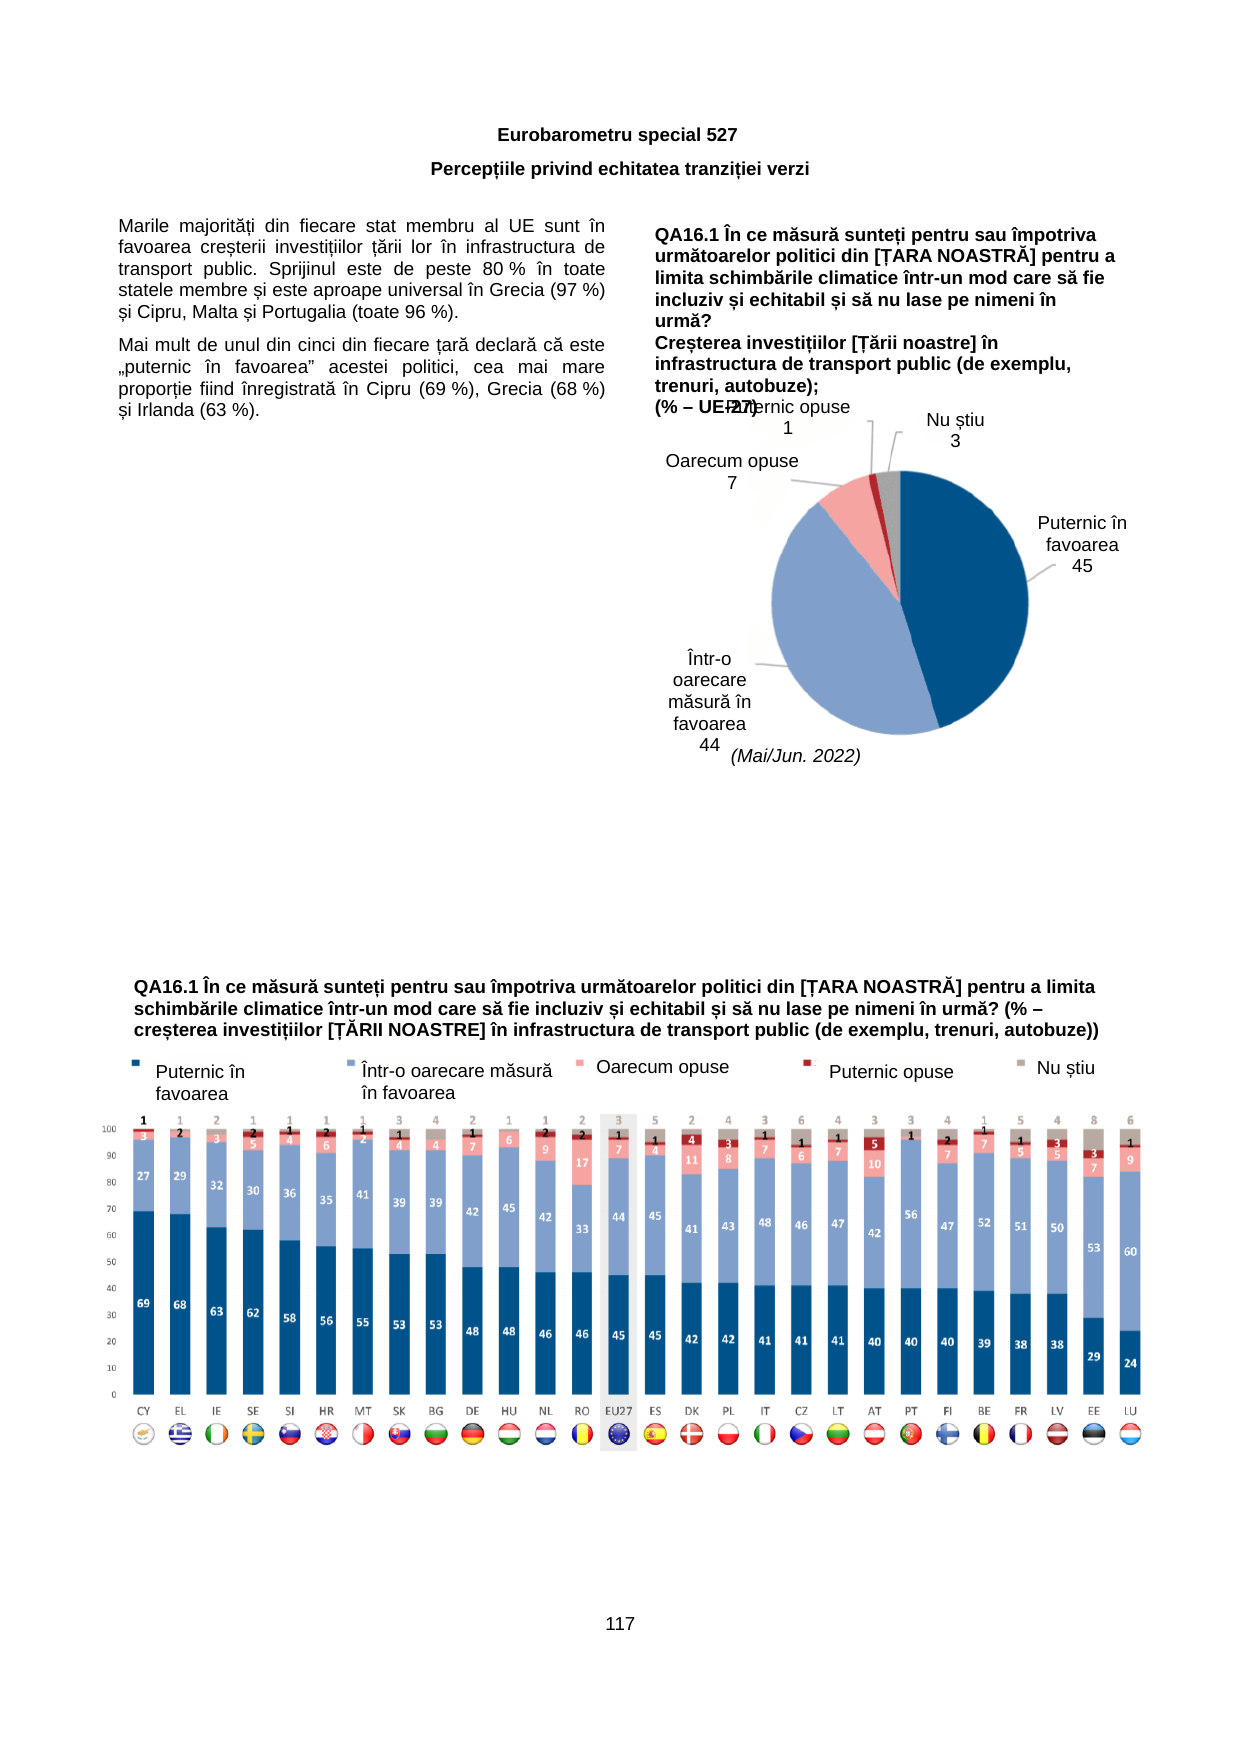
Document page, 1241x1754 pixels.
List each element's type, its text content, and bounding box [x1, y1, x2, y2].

text Mai mult de unul din cinci din fiecare țară declară că este „puternic în favoarea” acestei politici, cea mai mare proporție fiind înregistrată în Cipru (69 %), Grecia (68 %) și Irlanda (63 %). [118, 334, 605, 420]
picture [94, 1102, 1147, 1451]
text Marile majorități din fiecare stat membru al UE sunt în favoarea creșterii investițiilor țării lor în infrastructura de transport public. Sprijinul este de peste 80 % în toate statele membre și este aproape universal în Grecia (97 %) și Cipru, Malta și Portugalia (toate 96 %). [118, 214, 605, 322]
picture [746, 417, 1056, 738]
picture [114, 1050, 1026, 1075]
